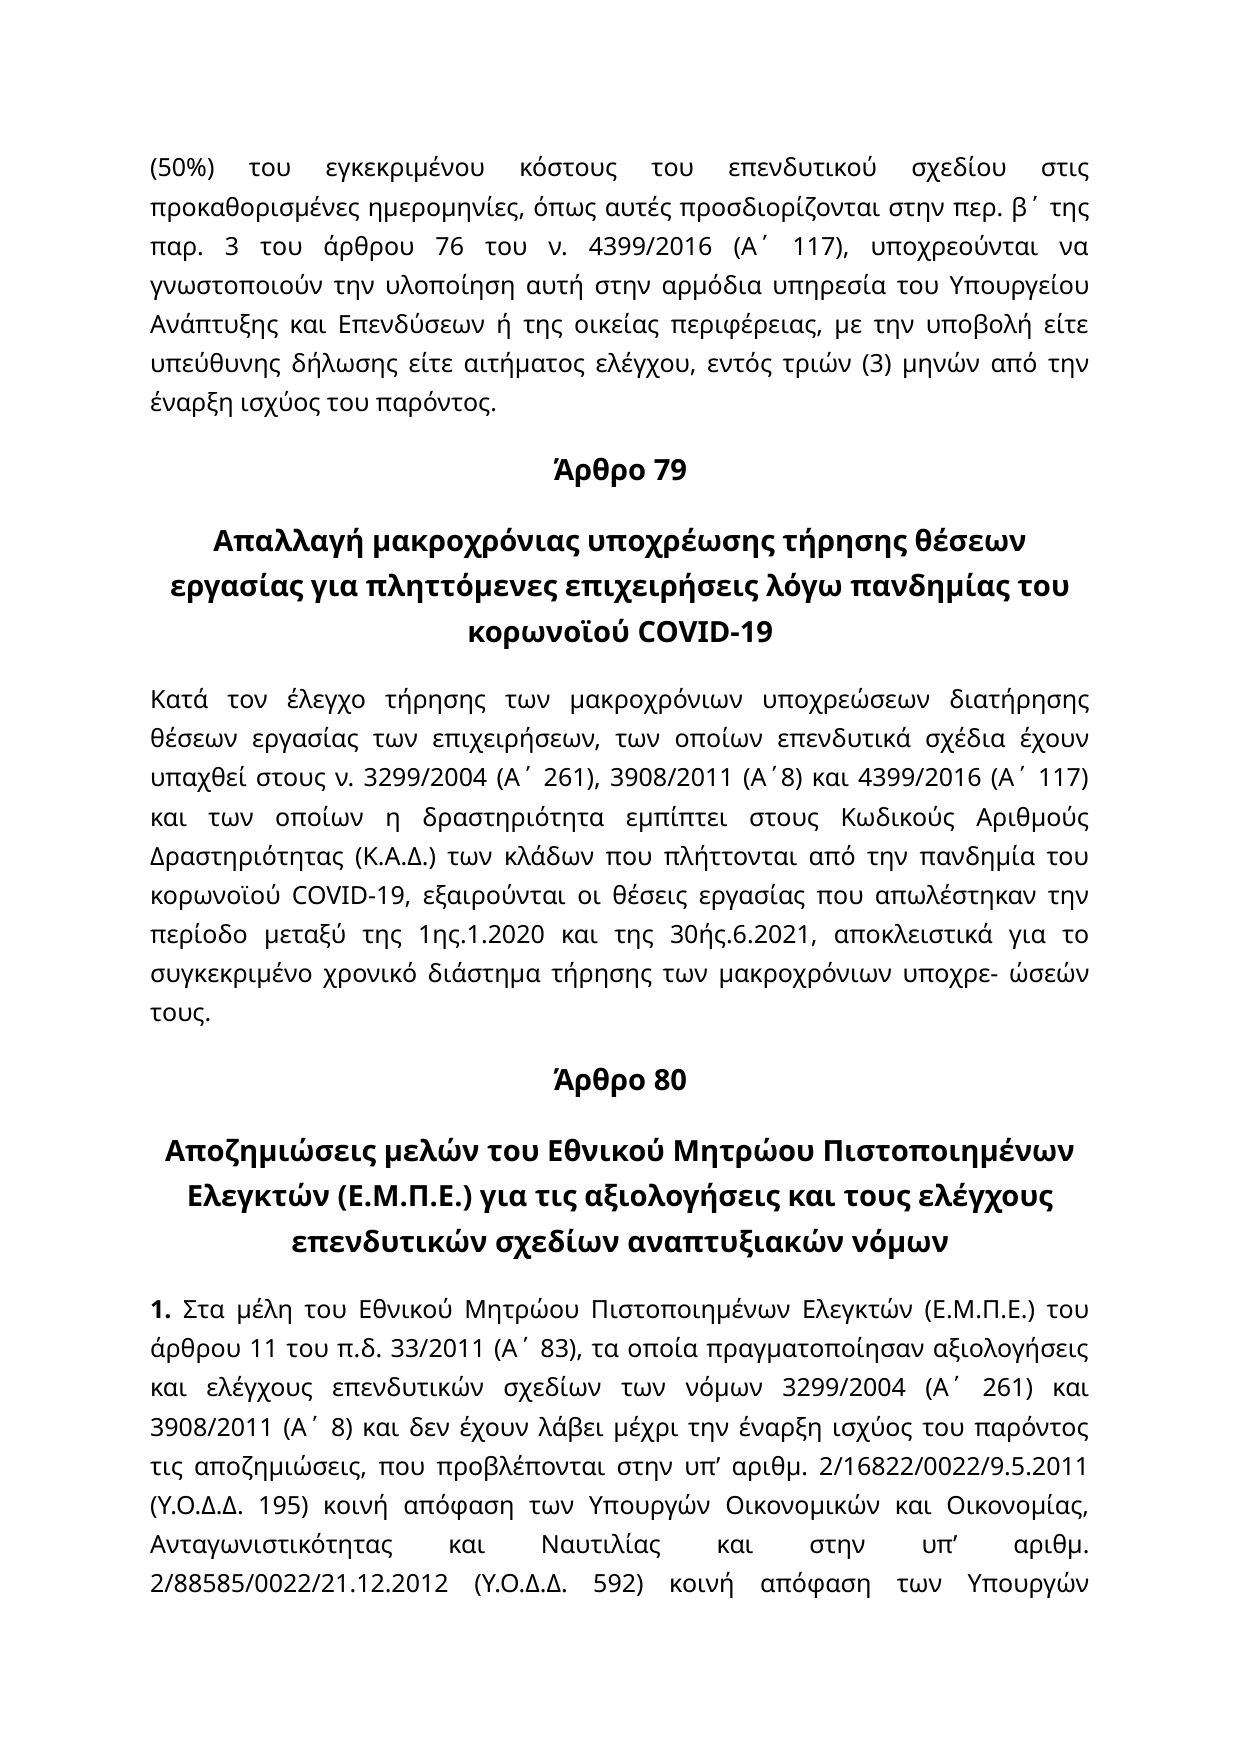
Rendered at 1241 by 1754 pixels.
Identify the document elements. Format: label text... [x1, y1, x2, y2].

subtitle Άρθρο 80 [150, 1059, 1090, 1099]
text (50%) του εγκεκριμένου κόστους του επενδυτικού σχεδίου στις προκαθορισμένες ημερομηνίες, όπως αυτές προσδιορίζονται στην περ. β΄ της παρ. 3 του άρθρου 76 του ν. 4399/2016 (Α΄ 117), υποχρεούνται να γνωστοποιούν την υλοποίηση αυτή στην αρμόδια υπηρεσία του Υπουργείου Ανάπτυξης και Επενδύσεων ή της οικείας περιφέρειας, με την υποβολή είτε υπεύθυνης δήλωσης είτε αιτήματος ελέγχου, εντός τριών (3) μηνών από την έναρξη ισχύος του παρόντος. [150, 150, 1090, 419]
subtitle Αποζημιώσεις μελών του Εθνικού Μητρώου Πιστοποιημένων Ελεγκτών (Ε.Μ.Π.Ε.) για τις αξιολογήσεις και τους ελέγχους επενδυτικών σχεδίων αναπτυξιακών νόμων [150, 1130, 1090, 1261]
subtitle Άρθρο 79 [150, 449, 1090, 489]
text 1. Στα μέλη του Εθνικού Μητρώου Πιστοποιημένων Ελεγκτών (Ε.Μ.Π.Ε.) του άρθρου 11 του π.δ. 33/2011 (Α΄ 83), τα οποία πραγματοποίησαν αξιολογήσεις και ελέγχους επενδυτικών σχεδίων των νόμων 3299/2004 (Α΄ 261) και 3908/2011 (Α΄ 8) και δεν έχουν λάβει μέχρι την έναρξη ισχύος του παρόντος τις αποζημιώσεις, που προβλέπονται στην υπ’ αριθμ. 2/16822/0022/9.5.2011 (Υ.Ο.Δ.Δ. 195) κοινή απόφαση των Υπουργών Οικονομικών και Οικονομίας, Ανταγωνιστικότητας και Ναυτιλίας και στην υπ’ αριθμ. 2/88585/0022/21.12.2012 (Υ.Ο.Δ.Δ. 592) κοινή απόφαση των Υπουργών [150, 1292, 1090, 1600]
text Κατά τον έλεγχο τήρησης των μακροχρόνιων υποχρεώσεων διατήρησης θέσεων εργασίας των επιχειρήσεων, των οποίων επενδυτικά σχέδια έχουν υπαχθεί στους ν. 3299/2004 (Α΄ 261), 3908/2011 (Α΄8) και 4399/2016 (Α΄ 117) και των οποίων η δραστηριότητα εμπίπτει στους Κωδικούς Αριθμούς Δραστηριότητας (Κ.Α.Δ.) των κλάδων που πλήττονται από την πανδημία του κορωνοϊού COVID-19, εξαιρούνται οι θέσεις εργασίας που απωλέστηκαν την περίοδο μεταξύ της 1ης.1.2020 και της 30ής.6.2021, αποκλειστικά για το συγκεκριμένο χρονικό διάστημα τήρησης των μακροχρόνιων υποχρε- ώσεών τους. [150, 682, 1090, 1029]
subtitle Απαλλαγή μακροχρόνιας υποχρέωσης τήρησης θέσεων εργασίας για πληττόμενες επιχειρήσεις λόγω πανδημίας του κορωνοϊού COVID-19 [150, 520, 1090, 651]
